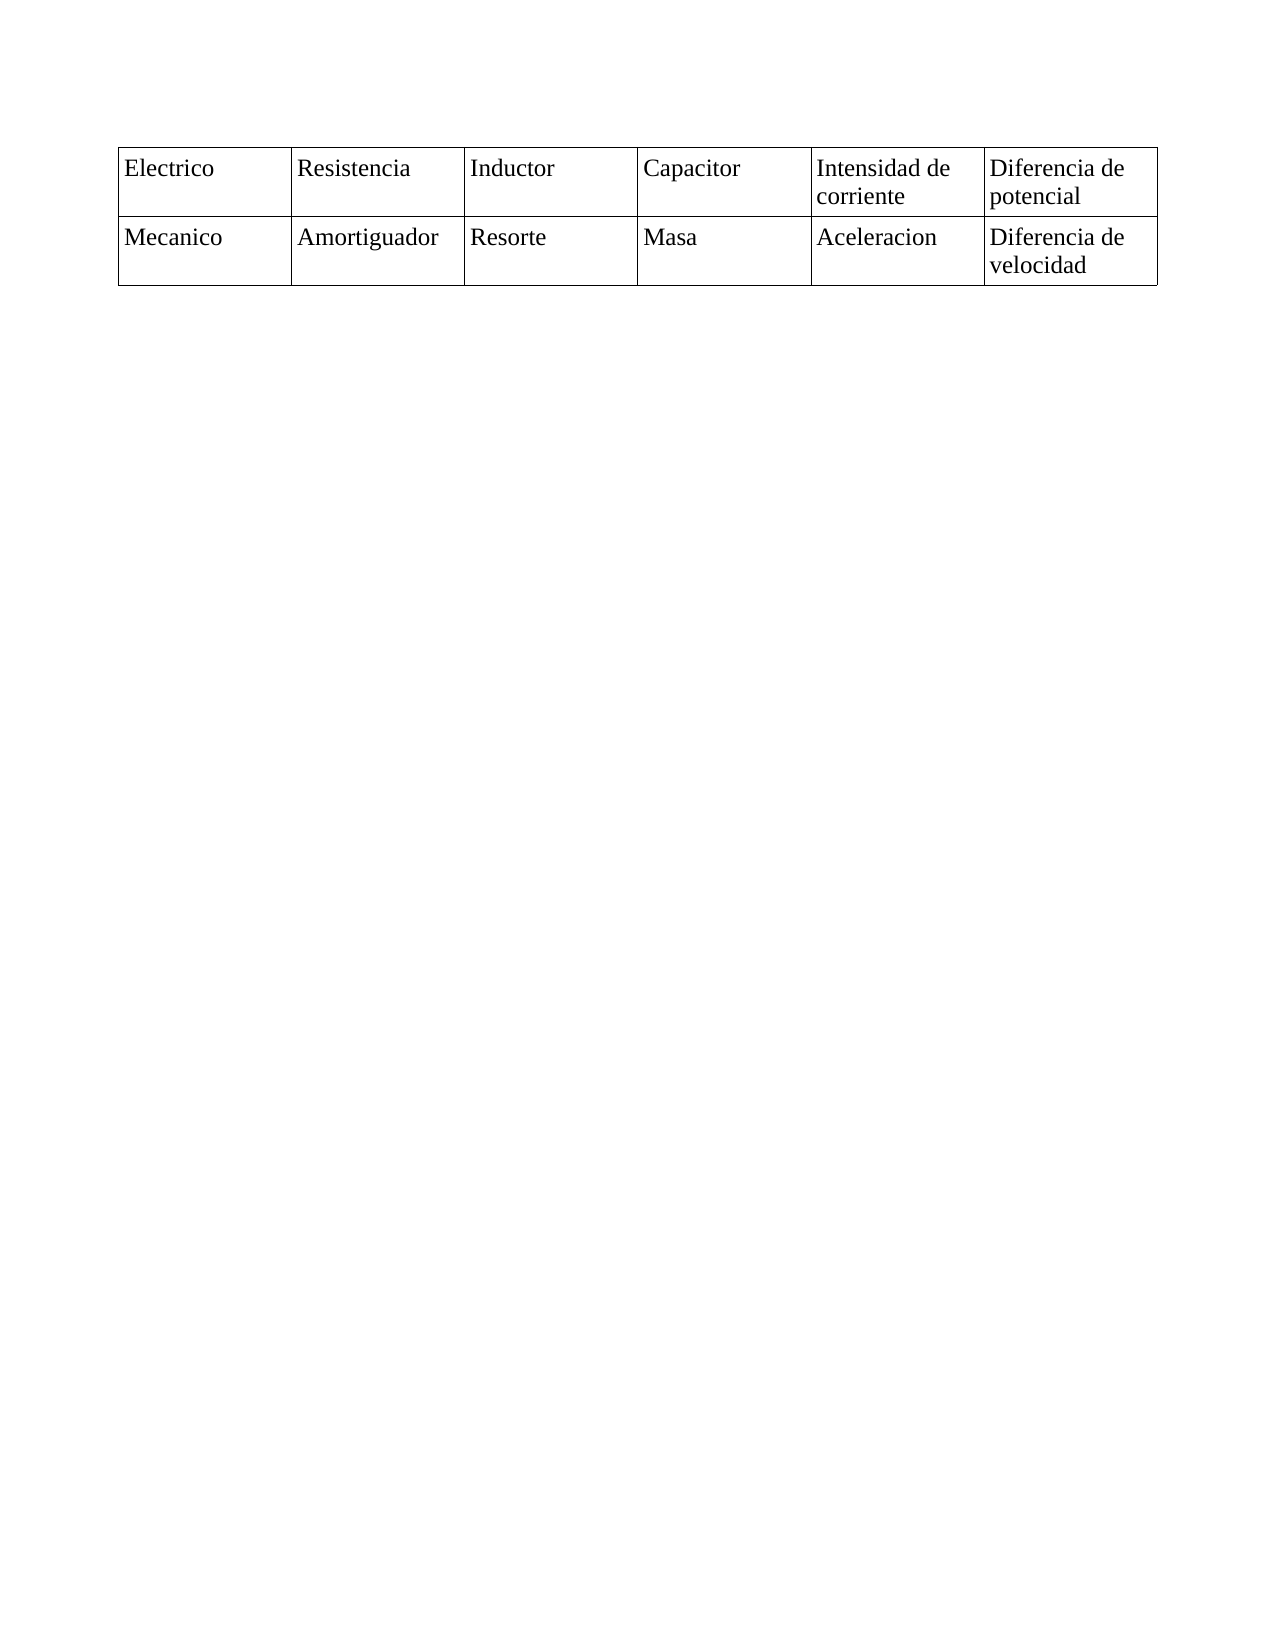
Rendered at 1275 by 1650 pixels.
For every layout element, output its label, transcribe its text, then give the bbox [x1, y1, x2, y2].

table_header Inductor [465, 148, 637, 216]
table_cell Mecanico [119, 217, 291, 285]
table_cell Amortiguador [292, 217, 464, 285]
table_header Electrico [119, 148, 291, 216]
table_header Diferencia de potencial [985, 148, 1157, 216]
table_header Intensidad de corriente [812, 148, 984, 216]
table_header Resistencia [292, 148, 464, 216]
table_cell Aceleracion [812, 217, 984, 285]
table_cell Diferencia de velocidad [985, 217, 1157, 285]
table_header Capacitor [638, 148, 811, 216]
table_cell Masa [638, 217, 811, 285]
table_cell Resorte [465, 217, 637, 285]
